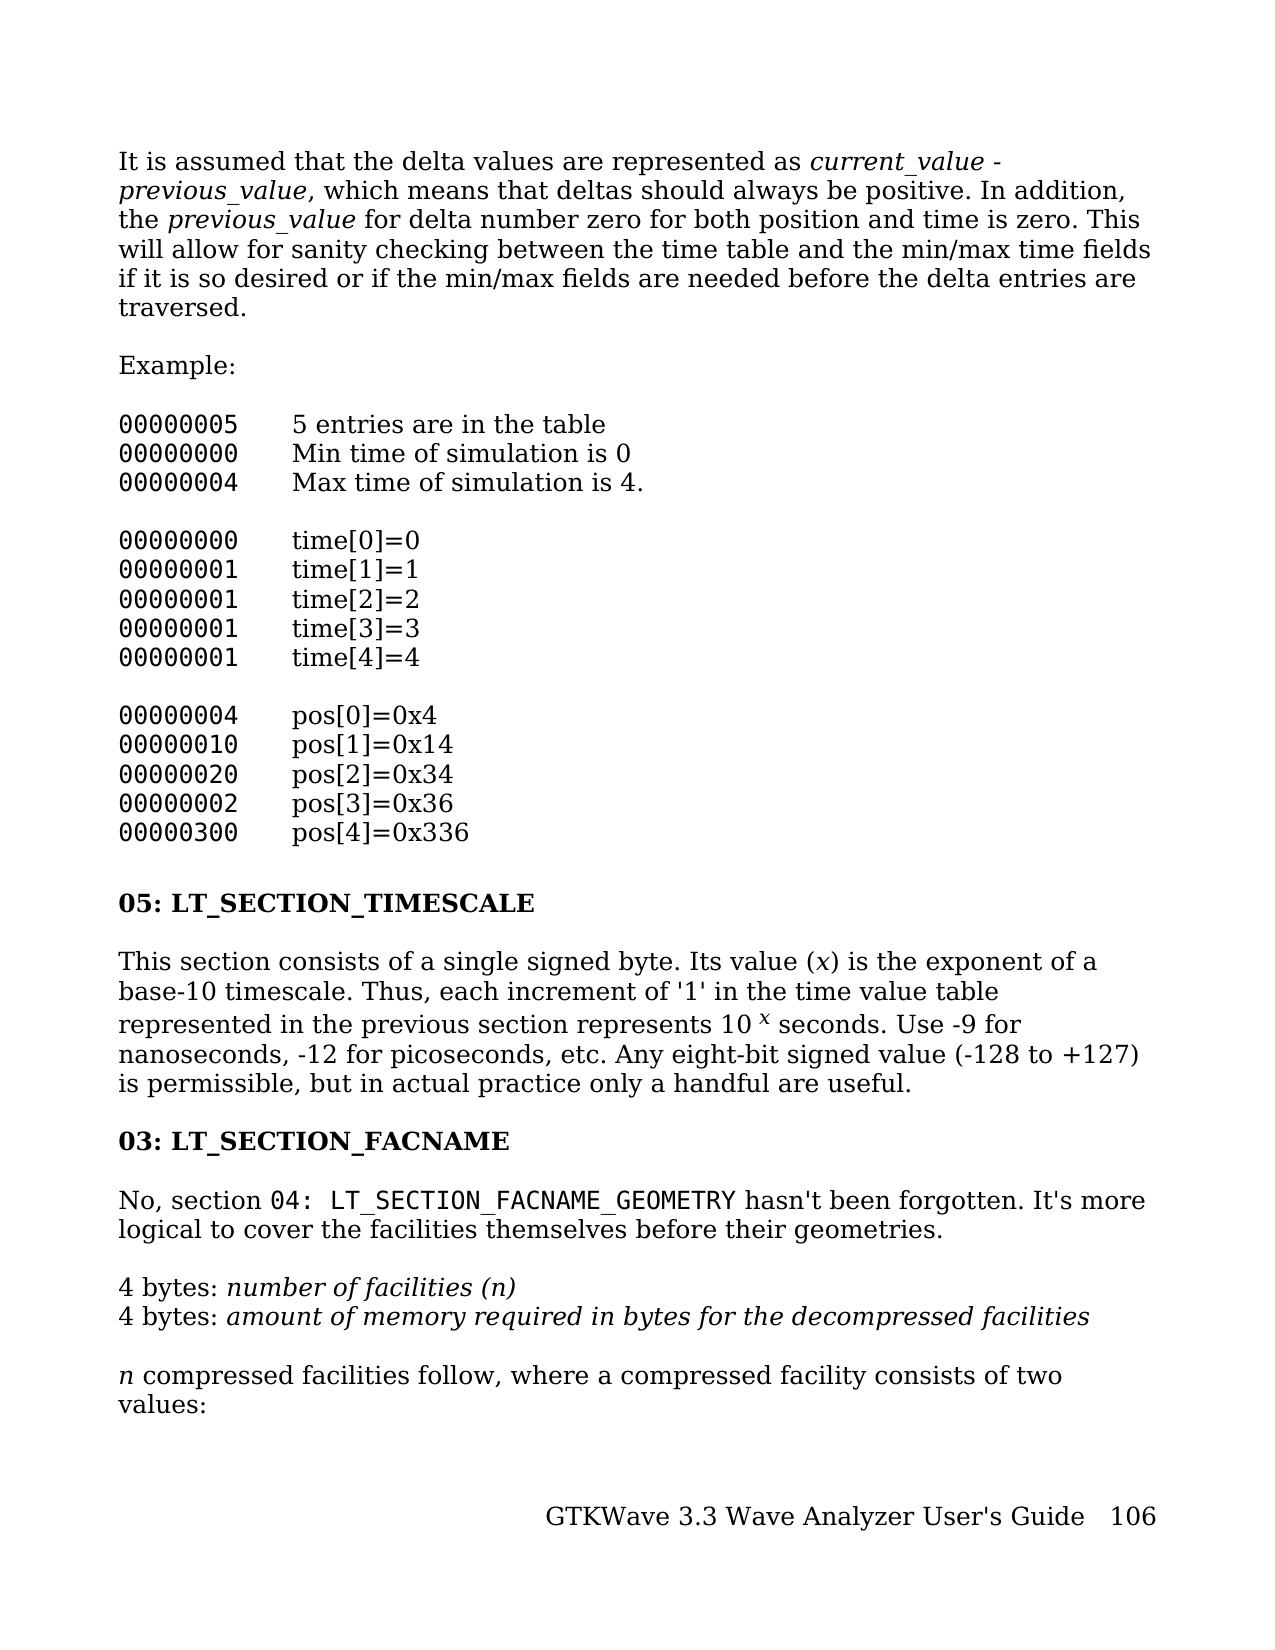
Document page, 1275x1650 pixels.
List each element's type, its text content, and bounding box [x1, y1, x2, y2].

text 03: LT_SECTION_FACNAME No, section 04: LT_SECTION_FACNAME_GEOMETRY hasn't been forgotten. It's more logical to cover the facilities themselves before their geometries. 4 bytes: number of facilities (n) 4 bytes: amount of memory required in bytes for the decompressed facilities n compressed facilities follow, where a compressed facility consists of two values: [118, 1098, 1157, 1448]
text This section consists of a single signed byte. Its value (x) is the exponent of a base-10 timescale. Thus, each increment of '1' in the time value table represented in the previous section represents 10 x seconds. Use -9 for nanoseconds, -12 for picoseconds, etc. Any eight-bit signed value (-128 to +127) is permissible, but in actual practice only a handful are useful. [118, 918, 1157, 1098]
text It is assumed that the delta values are represented as current_value - previous_value, which means that deltas should always be positive. In addition, the previous_value for delta number zero for both position and time is zero. This will allow for sanity checking between the time table and the min/max time fields if it is so desired or if the min/max fields are needed before the delta entries are traversed. Example: 00000005 5 entries are in the table 00000000 Min time of simulation is 0 00000004 Max time of simulation is 4. 00000000 time[0]=0 00000001 time[1]=1 00000001 time[2]=2 00000001 time[3]=3 00000001 time[4]=4 00000004 pos[0]=0x4 00000010 pos[1]=0x14 00000020 pos[2]=0x34 00000002 pos[3]=0x36 00000300 pos[4]=0x336 [118, 118, 1157, 847]
text 05: LT_SECTION_TIMESCALE [118, 860, 1157, 918]
